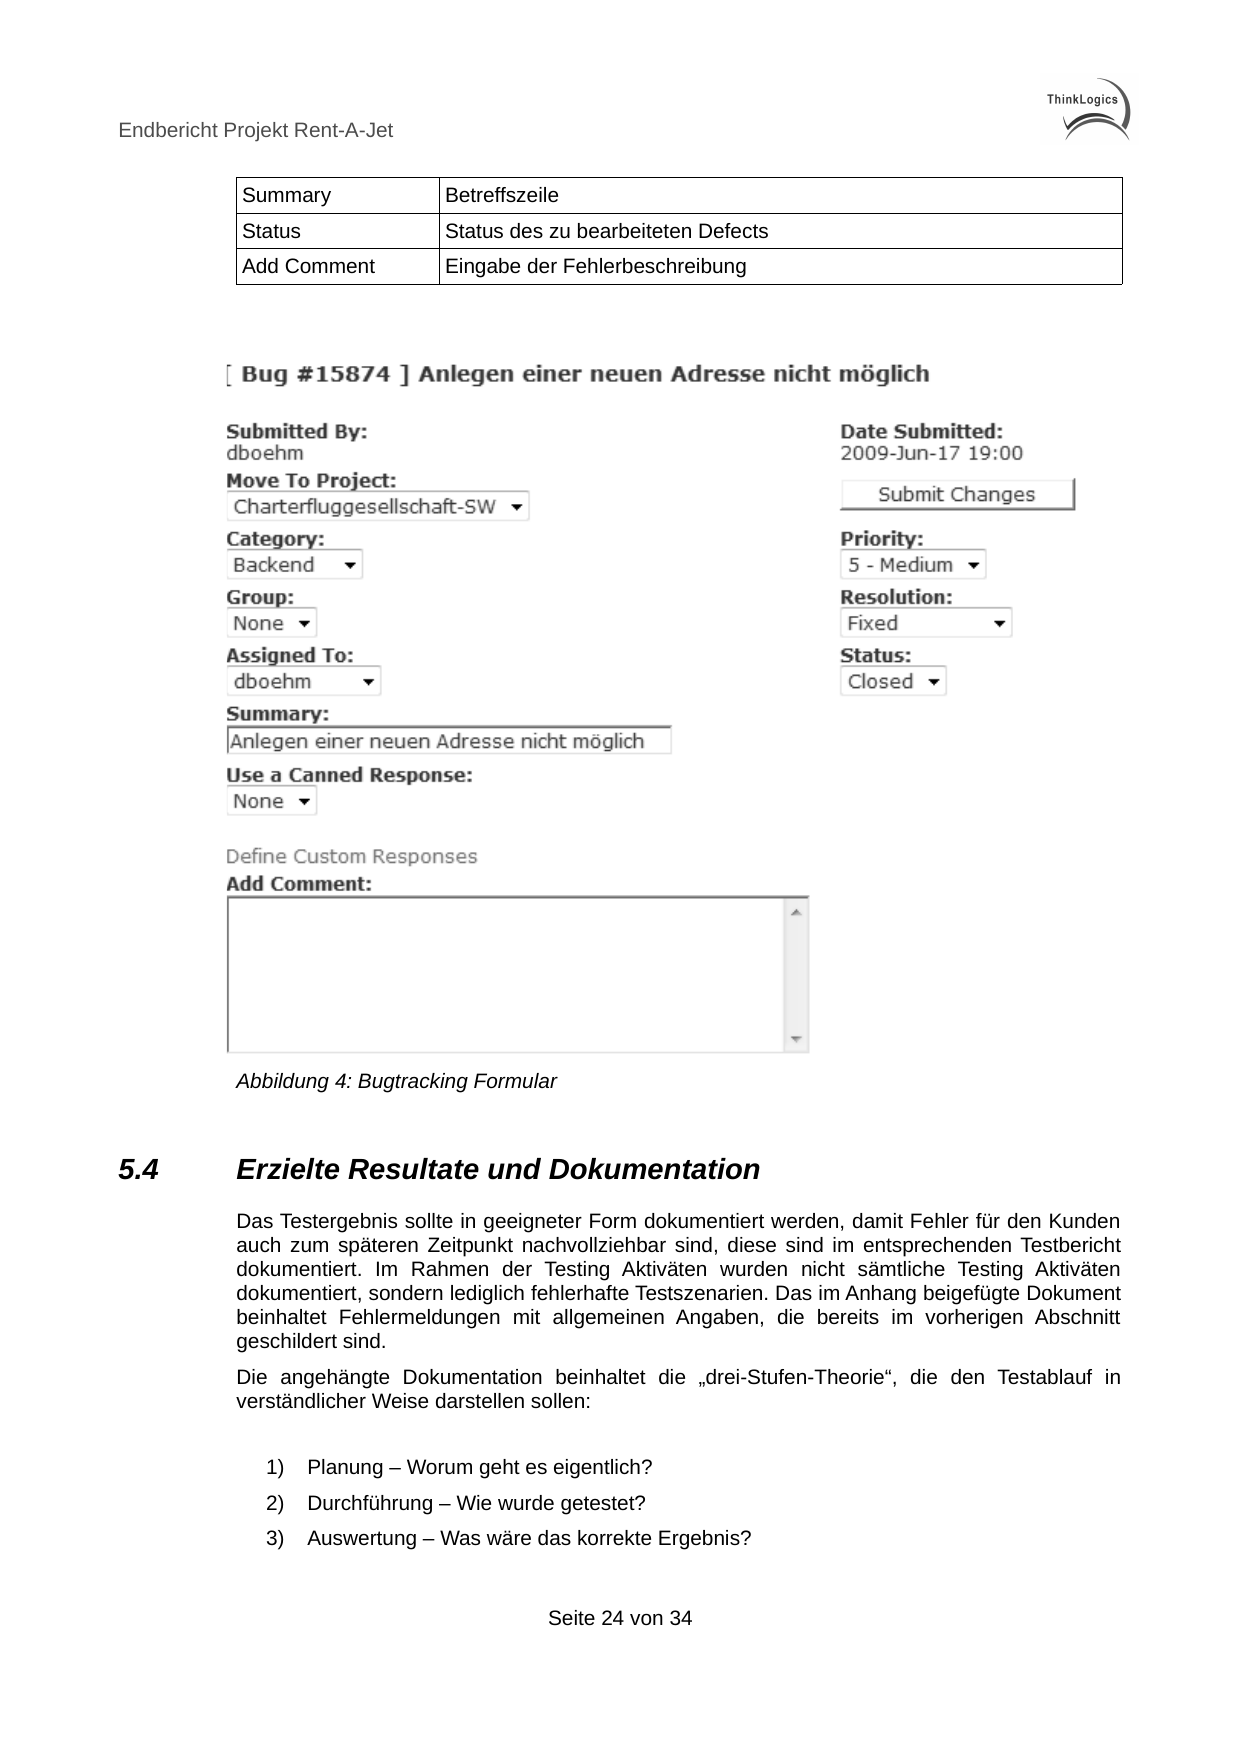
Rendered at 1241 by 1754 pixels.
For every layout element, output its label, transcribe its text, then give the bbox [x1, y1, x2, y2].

text [236, 320, 1122, 342]
table_cell Add Comment [237, 249, 439, 284]
table_cell Betreffszeile [440, 178, 1122, 213]
text Die angehängte Dokumentation beinhaltet die „drei-Stufen-Theorie“, die den Testablauf in verständlicher Weise darstellen sollen: [236, 1365, 1122, 1413]
table_cell Status [237, 214, 439, 248]
list Planung – Worum geht es eigentlich? [266, 1454, 1122, 1478]
subtitle Erzielte Resultate und Dokumentation [118, 1152, 1122, 1186]
text Abbildung 4: Bugtracking Formular [236, 1069, 1122, 1092]
list Durchführung – Wie wurde getestet? [266, 1490, 1122, 1514]
list Auswertung – Was wäre das korrekte Ergebnis? [266, 1526, 1122, 1550]
table_cell Summary [237, 178, 439, 213]
table_cell Status des zu bearbeiteten Defects [440, 214, 1122, 248]
text Das Testergebnis sollte in geeigneter Form dokumentiert werden, damit Fehler für den Kunden auch zum späteren Zeitpunkt nachvollziehbar sind, diese sind im entsprechenden Testbericht dokumentiert. Im Rahmen der Testing Aktiväten wurden nicht sämtliche Testing Aktiväten dokumentiert, sondern lediglich fehlerhafte Testszenarien. Das im Anhang beigefügte Dokument beinhaltet Fehlermeldungen mit allgemeinen Angaben, die bereits im vorherigen Abschnitt geschildert sind. [236, 1209, 1122, 1353]
table_cell Eingabe der Fehlerbeschreibung [440, 249, 1122, 284]
